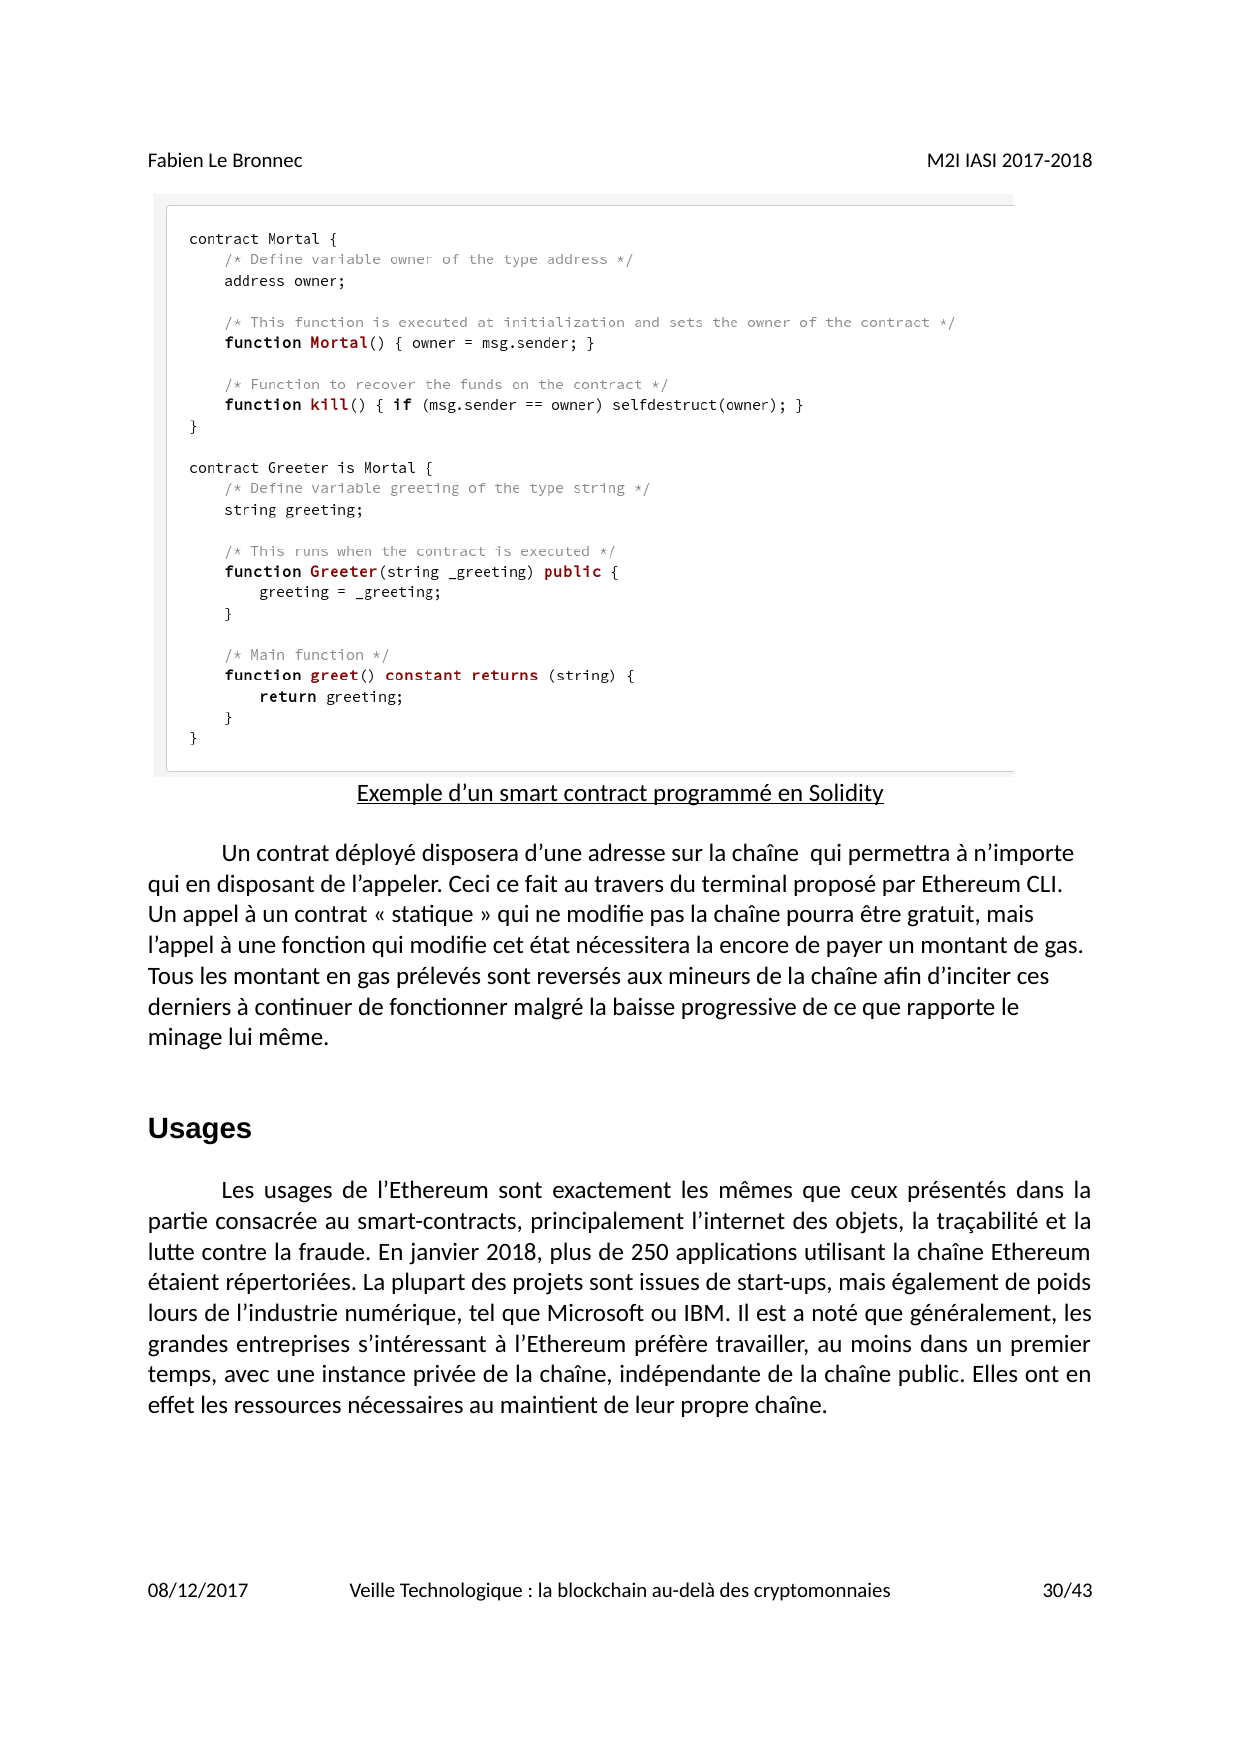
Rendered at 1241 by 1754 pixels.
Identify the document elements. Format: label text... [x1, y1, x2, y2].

picture [153, 194, 1014, 777]
text Exemple d’un smart contract programmé en Solidity [148, 777, 1093, 807]
text Un contrat déployé disposera d’une adresse sur la chaîne qui permettra à n’importe qui en disposant de l’appeler. Ceci ce fait au travers du terminal proposé par Ethereum CLI. Un appel à un contrat « statique » qui ne modifie pas la chaîne pourra être gratuit, mais l’appel à une fonction qui modifie cet état nécessitera la encore de payer un montant de gas. Tous les montant en gas prélevés sont reversés aux mineurs de la chaîne afin d’inciter ces derniers à continuer de fonctionner malgré la baisse progressive de ce que rapporte le minage lui même. [148, 837, 1093, 1052]
text Les usages de l’Ethereum sont exactement les mêmes que ceux présentés dans la partie consacrée au smart-contracts, principalement l’internet des objets, la traçabilité et la lutte contre la fraude. En janvier 2018, plus de 250 applications utilisant la chaîne Ethereum étaient répertoriées. La plupart des projets sont issues de start-ups, mais également de poids lours de l’industrie numérique, tel que Microsoft ou IBM. Il est a noté que généralement, les grandes entreprises s’intéressant à l’Ethereum préfère travailler, au moins dans un premier temps, avec une instance privée de la chaîne, indépendante de la chaîne public. Elles ont en effet les ressources nécessaires au maintient de leur propre chaîne. [148, 1174, 1093, 1420]
subtitle Usages [148, 1111, 1093, 1145]
